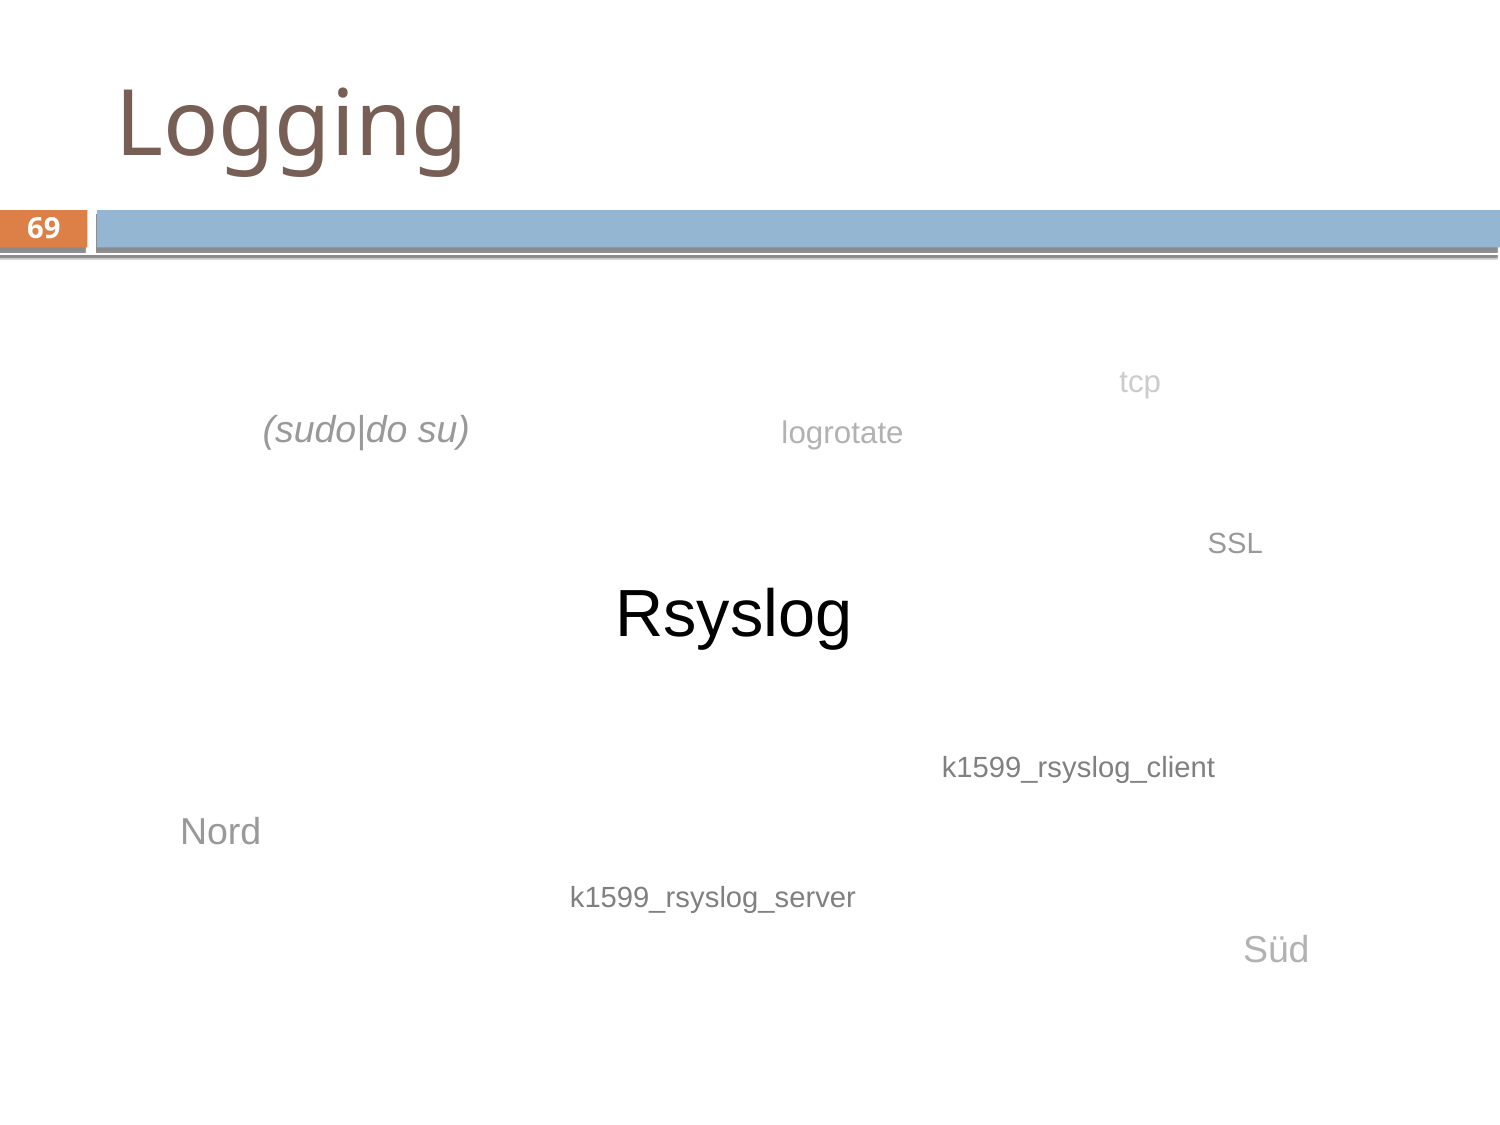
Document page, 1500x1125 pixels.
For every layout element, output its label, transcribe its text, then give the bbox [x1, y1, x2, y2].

text_box Süd [1228, 921, 1346, 979]
text_box logrotate [766, 407, 945, 458]
text_box Nord [165, 803, 277, 860]
text_box (sudo|do su) [212, 401, 485, 459]
title Logging [100, 37, 1438, 200]
text_box SSL [1192, 519, 1292, 567]
subtitle Rsyslog [47, 274, 1385, 1028]
text_box tcp [1104, 356, 1283, 407]
text_box k1599_rsyslog_server [555, 873, 872, 922]
text_box k1599_rsyslog_client [927, 743, 1231, 792]
